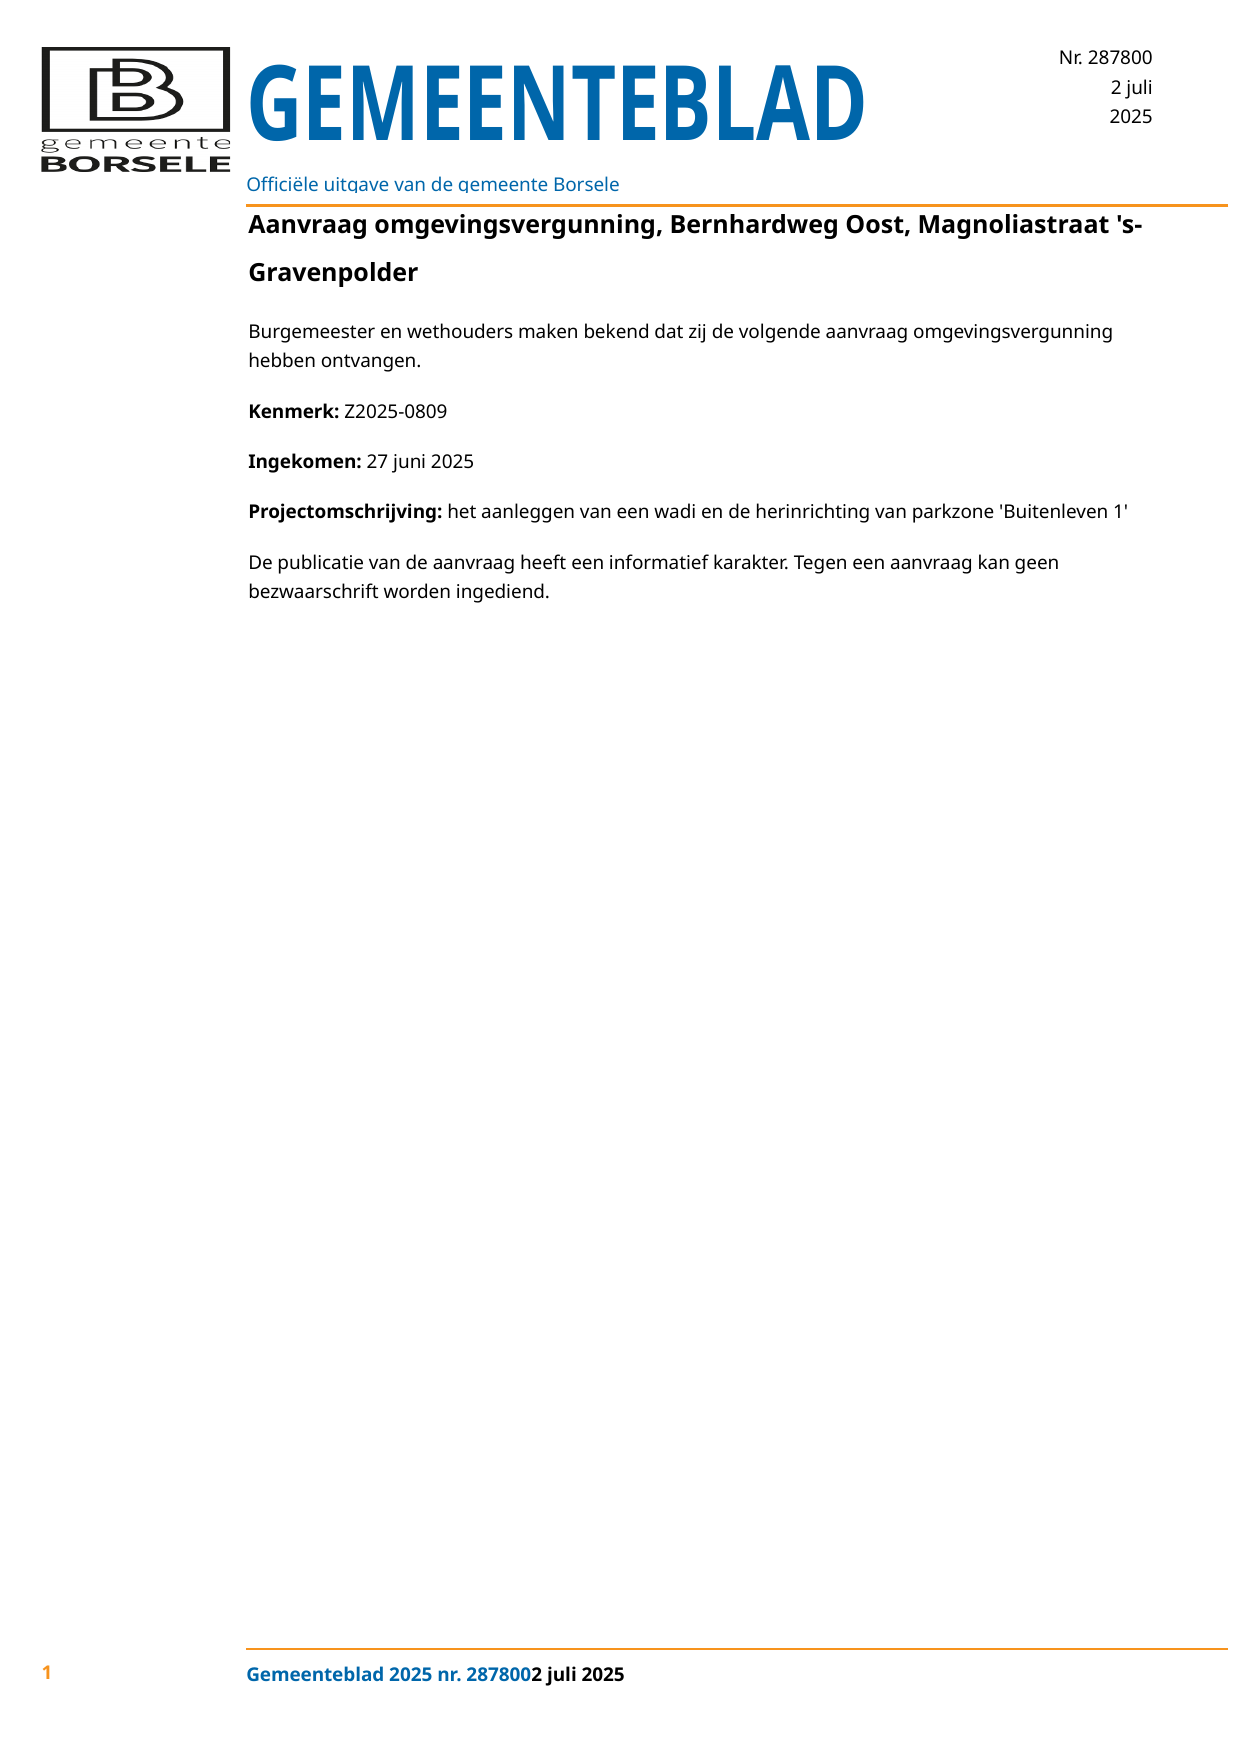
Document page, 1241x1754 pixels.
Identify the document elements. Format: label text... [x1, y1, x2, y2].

text Projectomschrijving: het aanleggen van een wadi en de herinrichting van parkzone 'Buitenleven 1' [248, 499, 1152, 524]
text De publicatie van de aanvraag heeft een informatief karakter. Tegen een aanvraag kan geen bezwaarschrift worden ingediend. [248, 549, 1152, 604]
text Ingekomen: 27 juni 2025 [248, 448, 1152, 474]
text Kenmerk: Z2025-0809 [248, 398, 1152, 424]
text Burgemeester en wethouders maken bekend dat zij de volgende aanvraag omgevingsvergunning hebben ontvangen. [248, 318, 1152, 373]
text Aanvraag omgevingsvergunning, Bernhardweg Oost, Magnoliastraat 's-Gravenpolder [248, 207, 1152, 288]
picture [41, 47, 231, 172]
